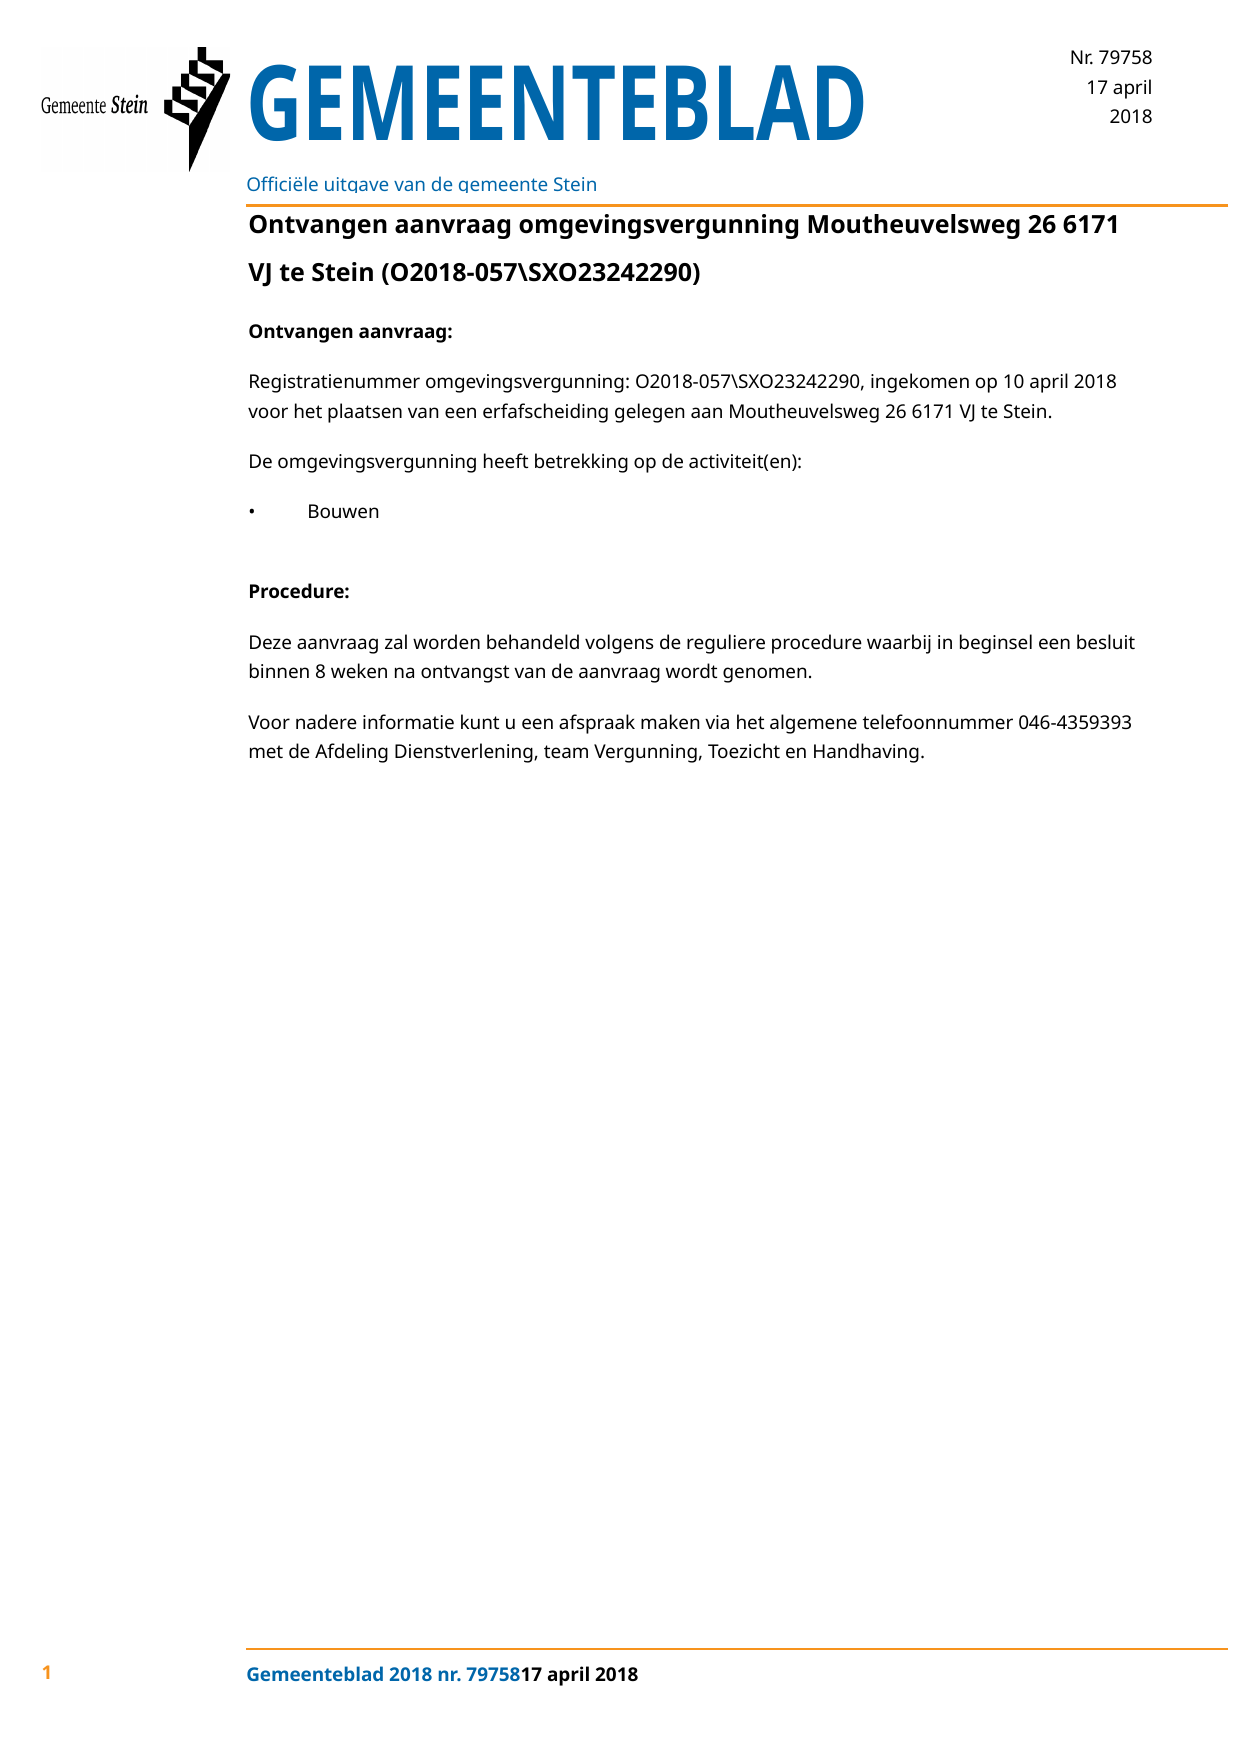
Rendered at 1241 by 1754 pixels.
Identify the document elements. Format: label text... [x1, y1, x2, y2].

text Voor nadere informatie kunt u een afspraak maken via het algemene telefoonnummer 046-4359393 met de Afdeling Dienstverlening, team Vergunning, Toezicht en Handhaving. [248, 709, 1152, 764]
text Registratienummer omgevingsvergunning: O2018-057\SXO23242290, ingekomen op 10 april 2018 voor het plaatsen van een erfafscheiding gelegen aan Moutheuvelsweg 26 6171 VJ te Stein. [248, 368, 1152, 424]
text Deze aanvraag zal worden behandeld volgens de reguliere procedure waarbij in beginsel een besluit binnen 8 weken na ontvangst van de aanvraag wordt genomen. [248, 629, 1152, 684]
text Ontvangen aanvraag: [248, 318, 1152, 344]
text De omgevingsvergunning heeft betrekking op de activiteit(en): [248, 448, 1152, 474]
text Procedure: [248, 579, 1152, 604]
picture [41, 47, 231, 172]
text Ontvangen aanvraag omgevingsvergunning Moutheuvelsweg 26 6171 VJ te Stein (O2018-057\SXO23242290) [248, 207, 1152, 288]
list Bouwen [248, 499, 1152, 524]
